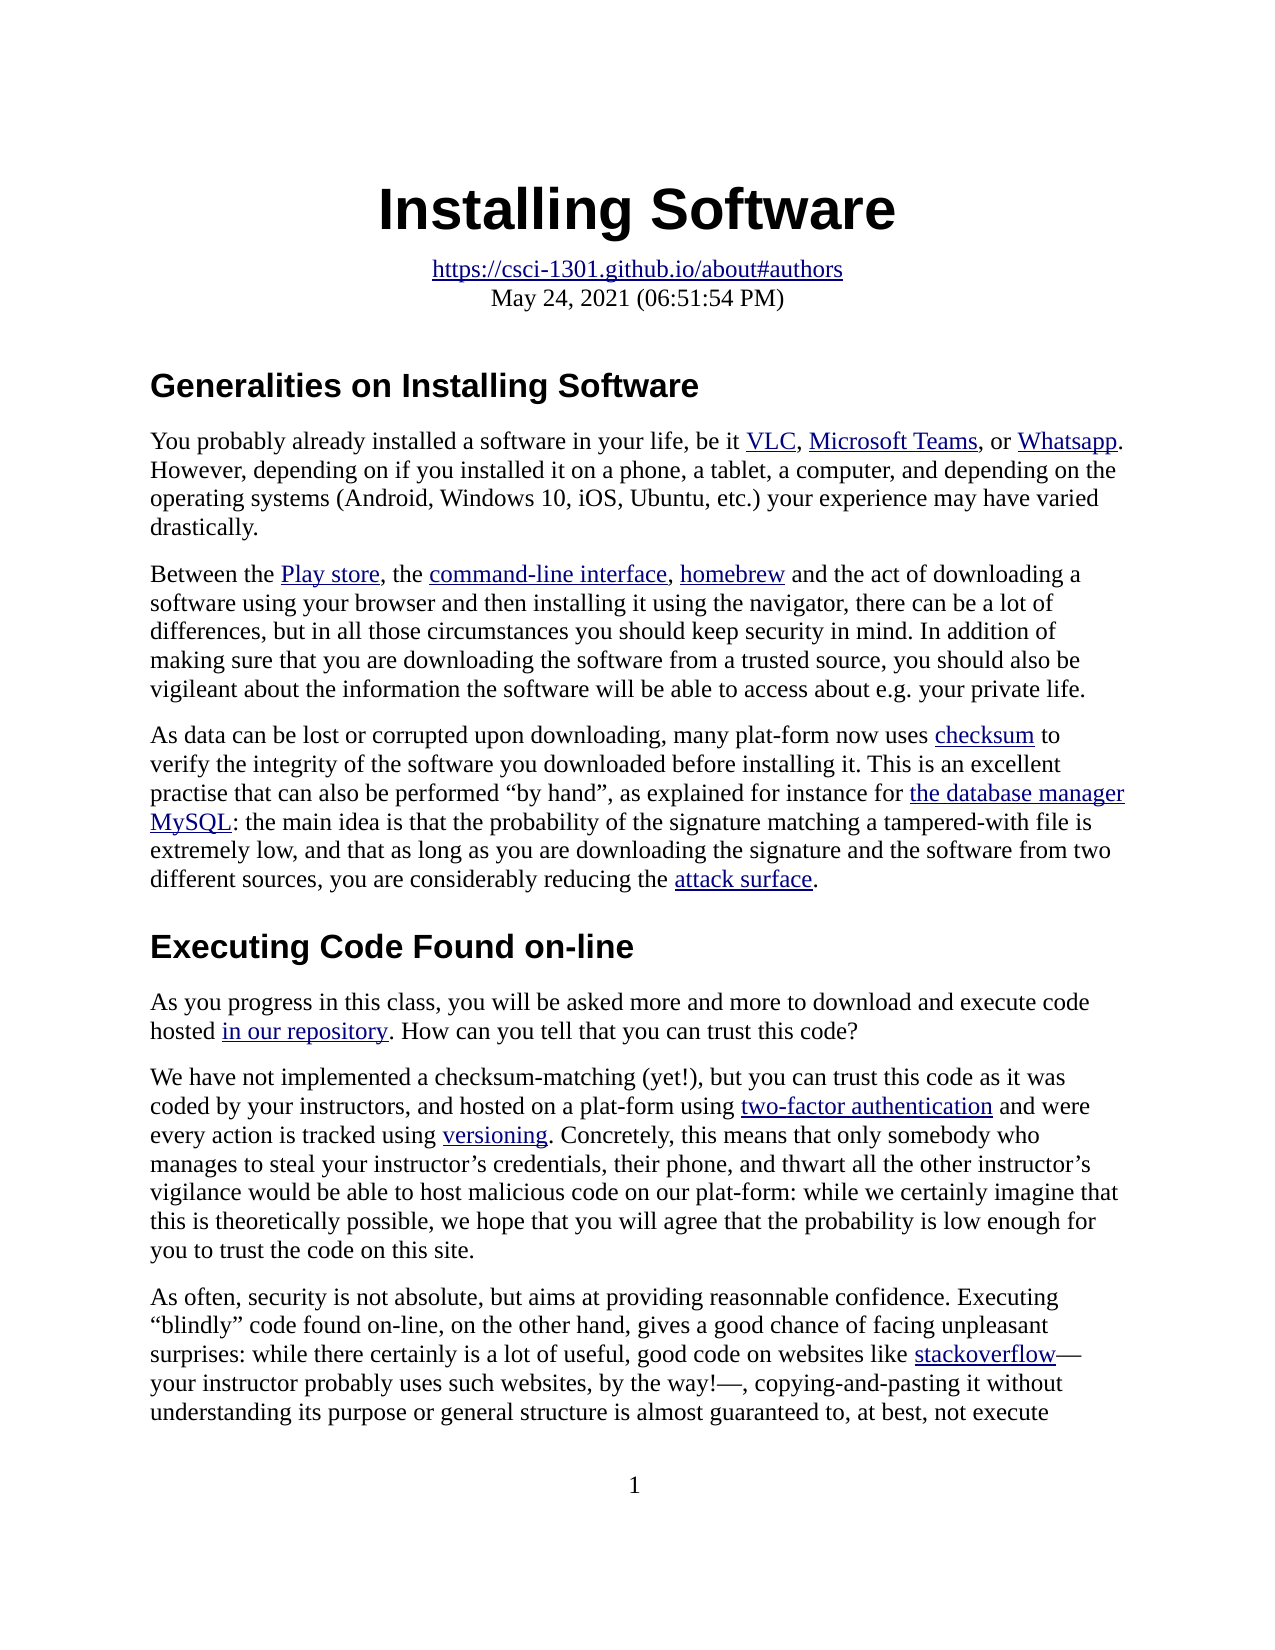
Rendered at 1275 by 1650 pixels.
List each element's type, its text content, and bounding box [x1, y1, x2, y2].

subtitle Generalities on Installing Software [150, 366, 1125, 404]
text Between the Play store, the command-line interface, homebrew and the act of downloading a software using your browser and then installing it using the navigator, there can be a lot of differences, but in all those circumstances you should keep security in mind. In addition of making sure that you are downloading the software from a trusted source, you should also be vigileant about the information the software will be able to access about e.g. your private life. [150, 559, 1125, 703]
text As often, security is not absolute, but aims at providing reasonnable confidence. Executing “blindly” code found on-line, on the other hand, gives a good chance of facing unpleasant surprises: while there certainly is a lot of useful, good code on websites like stackoverflow—your instructor probably uses such websites, by the way!—, copying-and-pasting it without understanding its purpose or general structure is almost guaranteed to, at best, not execute [150, 1282, 1125, 1425]
text You probably already installed a software in your life, be it VLC, Microsoft Teams, or Whatsapp. However, depending on if you installed it on a phone, a tablet, a computer, and depending on the operating systems (Android, Windows 10, iOS, Ubuntu, etc.) your experience may have varied drastically. [150, 426, 1125, 541]
text As you progress in this class, you will be asked more and more to download and execute code hosted in our repository. How can you tell that you can trust this code? [150, 987, 1125, 1044]
text https://csci-1301.github.io/about#authors [150, 254, 1125, 283]
text May 24, 2021 (06:51:54 PM) [150, 283, 1125, 312]
text As data can be lost or corrupted upon downloading, many plat-form now uses checksum to verify the integrity of the software you downloaded before installing it. This is an excellent practise that can also be performed “by hand”, as explained for instance for the database manager MySQL: the main idea is that the probability of the signature matching a tampered-with file is extremely low, and that as long as you are downloading the signature and the software from two different sources, you are considerably reducing the attack surface. [150, 721, 1125, 893]
text We have not implemented a checksum-matching (yet!), but you can trust this code as it was coded by your instructors, and hosted on a plat-form using two-factor authentication and were every action is tracked using versioning. Concretely, this means that only somebody who manages to steal your instructor’s credentials, their phone, and thwart all the other instructor’s vigilance would be able to host malicious code on our plat-form: while we certainly imagine that this is theoretically possible, we hope that you will agree that the probability is low enough for you to trust the code on this site. [150, 1062, 1125, 1264]
subtitle Executing Code Found on-line [150, 927, 1125, 966]
title Installing Software [150, 175, 1125, 242]
